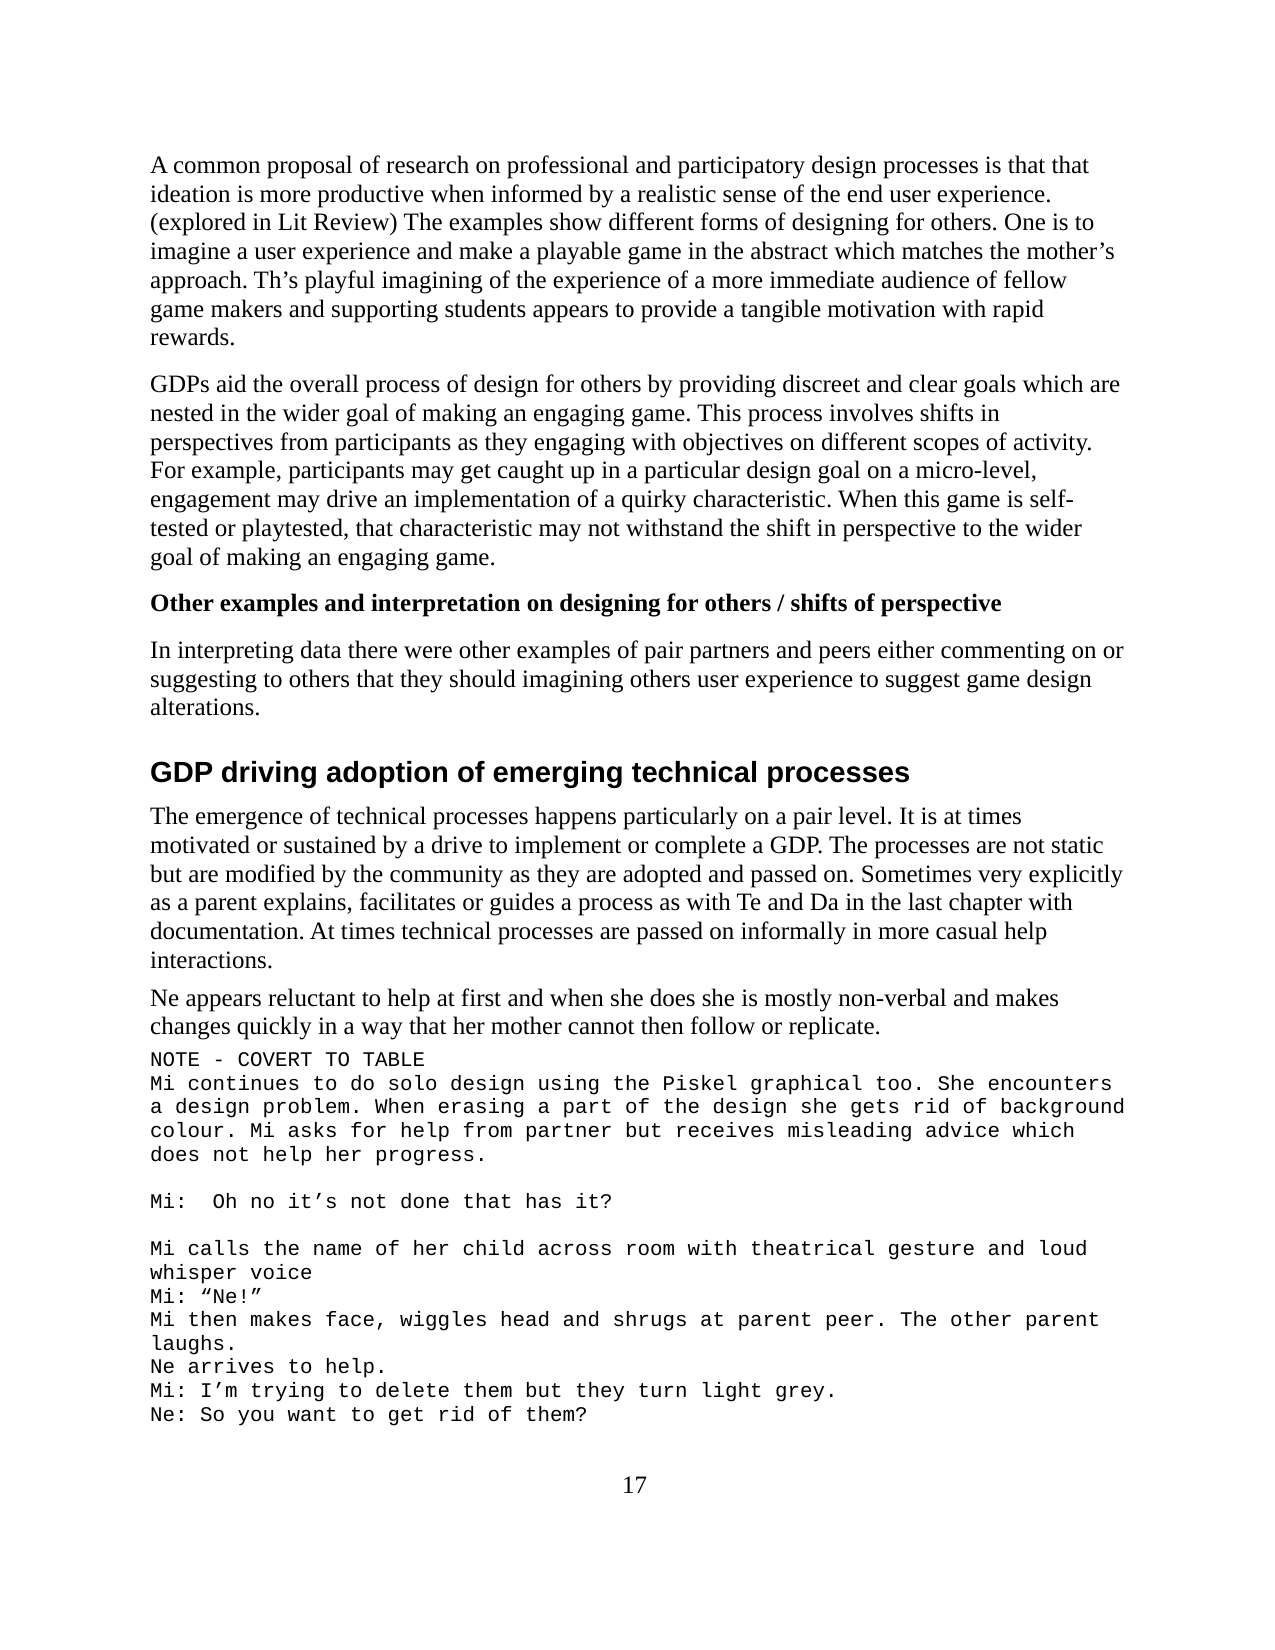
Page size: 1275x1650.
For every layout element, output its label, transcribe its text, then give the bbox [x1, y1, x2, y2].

text Mi then makes face, wiggles head and shrugs at parent peer. The other parent laughs. [150, 1309, 1125, 1357]
text Mi continues to do solo design using the Piskel graphical too. She encounters a design problem. When erasing a part of the design she gets rid of background colour. Mi asks for help from partner but receives misleading advice which does not help her progress. [150, 1073, 1125, 1167]
text Mi: Oh no it’s not done that has it? [150, 1191, 1125, 1215]
subtitle GDP driving adoption of emerging technical processes [150, 755, 1125, 789]
text Mi: “Ne!” [150, 1286, 1125, 1309]
text Mi calls the name of her child across room with theatrical gesture and loud whisper voice [150, 1238, 1125, 1286]
text In interpreting data there were other examples of pair partners and peers either commenting on or suggesting to others that they should imagining others user experience to suggest game design alterations. [150, 635, 1125, 721]
text NOTE - COVERT TO TABLE [150, 1049, 1125, 1073]
text A common proposal of research on professional and participatory design processes is that that ideation is more productive when informed by a realistic sense of the end user experience. (explored in Lit Review) The examples show different forms of designing for others. One is to imagine a user experience and make a playable game in the abstract which matches the mother’s approach. Th’s playful imagining of the experience of a more immediate audience of fellow game makers and supporting students appears to provide a tangible motivation with rapid rewards. [150, 150, 1125, 351]
text Other examples and interpretation on designing for others / shifts of perspective [150, 588, 1125, 617]
text Ne appears reluctant to help at first and when she does she is mostly non-verbal and makes changes quickly in a way that her mother cannot then follow or replicate. [150, 983, 1125, 1040]
text Ne arrives to help. [150, 1357, 1125, 1380]
text The emergence of technical processes happens particularly on a pair level. It is at times motivated or sustained by a drive to implement or complete a GDP. The processes are not static but are modified by the community as they are adopted and passed on. Sometimes very explicitly as a parent explains, facilitates or guides a process as with Te and Da in the last chapter with documentation. At times technical processes are passed on informally in more casual help interactions. [150, 801, 1125, 974]
text GDPs aid the overall process of design for others by providing discreet and clear goals which are nested in the wider goal of making an engaging game. This process involves shifts in perspectives from participants as they engaging with objectives on different scopes of activity. For example, participants may get caught up in a particular design goal on a micro-level, engagement may drive an implementation of a quirky characteristic. When this game is self-tested or playtested, that characteristic may not withstand the shift in perspective to the wider goal of making an engaging game. [150, 369, 1125, 570]
text Ne: So you want to get rid of them? [150, 1404, 1125, 1427]
text Mi: I’m trying to delete them but they turn light grey. [150, 1380, 1125, 1404]
